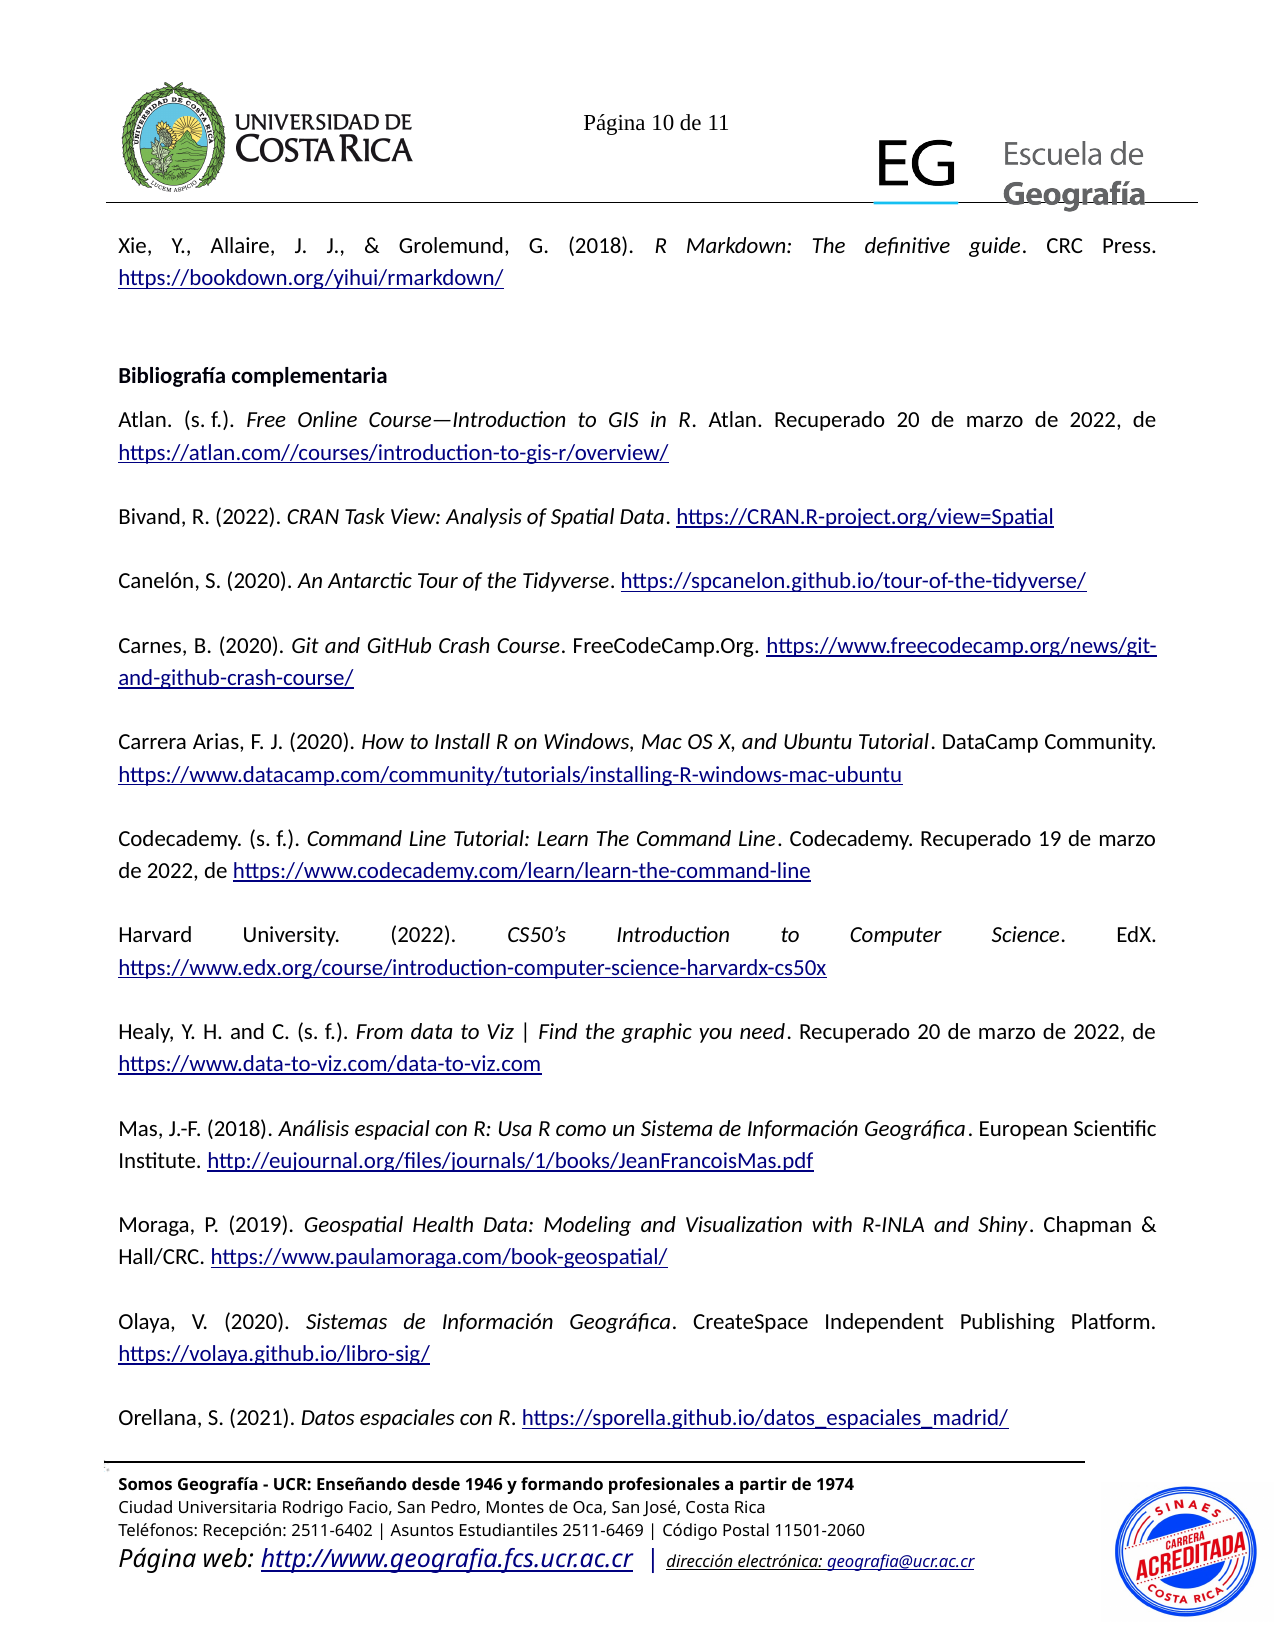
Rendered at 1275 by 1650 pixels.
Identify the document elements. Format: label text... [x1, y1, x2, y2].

text Canelón, S. (2020). An Antarctic Tour of the Tidyverse. https://spcanelon.github.io/tour-of-the-tidyverse/ [118, 567, 1157, 594]
picture [103, 1452, 110, 1461]
text Carrera Arias, F. J. (2020). How to Install R on Windows, Mac OS X, and Ubuntu Tutorial. DataCamp Community. https://www.datacamp.com/community/tutorials/installing-R-windows-mac-ubuntu [118, 727, 1157, 788]
text Orellana, S. (2021). Datos espaciales con R. https://sporella.github.io/datos_espaciales_madrid/ [118, 1403, 1157, 1431]
text Bivand, R. (2022). CRAN Task View: Analysis of Spatial Data. https://CRAN.R-project.org/view=Spatial [118, 502, 1157, 530]
text Harvard University. (2022). CS50’s Introduction to Computer Science. EdX. https://www.edx.org/course/introduction-computer-science-harvardx-cs50x [118, 921, 1157, 981]
text Codecademy. (s. f.). Command Line Tutorial: Learn The Command Line. Codecademy. Recuperado 19 de marzo de 2022, de https://www.codecademy.com/learn/learn-the-command-line [118, 824, 1157, 884]
text Moraga, P. (2019). Geospatial Health Data: Modeling and Visualization with R-INLA and Shiny. Chapman & Hall/CRC. https://www.paulamoraga.com/book-geospatial/ [118, 1210, 1157, 1271]
text Mas, J.-F. (2018). Análisis espacial con R: Usa R como un Sistema de Información Geográfica. European Scientific Institute. http://eujournal.org/files/journals/1/books/JeanFrancoisMas.pdf [118, 1114, 1157, 1174]
picture [103, 1462, 110, 1479]
picture [849, 96, 1169, 247]
text Healy, Y. H. and C. (s. f.). From data to Viz | Find the graphic you need. Recuperado 20 de marzo de 2022, de https://www.data-to-viz.com/data-to-viz.com [118, 1017, 1157, 1077]
picture [118, 76, 417, 197]
text Xie, Y., Allaire, J. J., & Grolemund, G. (2018). R Markdown: The definitive guide. CRC Press. https://bookdown.org/yihui/rmarkdown/ [118, 231, 1157, 292]
picture [1101, 1482, 1274, 1622]
text Atlan. (s. f.). Free Online Course—Introduction to GIS in R. Atlan. Recuperado 20 de marzo de 2022, de https://atlan.com//courses/introduction-to-gis-r/overview/ [118, 406, 1157, 466]
text Carnes, B. (2020). Git and GitHub Crash Course. FreeCodeCamp.Org. https://www.freecodecamp.org/news/git-and-github-crash-course/ [118, 631, 1157, 691]
text Bibliografía complementaria [118, 361, 1157, 389]
text Olaya, V. (2020). Sistemas de Información Geográfica. CreateSpace Independent Publishing Platform. https://volaya.github.io/libro-sig/ [118, 1307, 1157, 1367]
